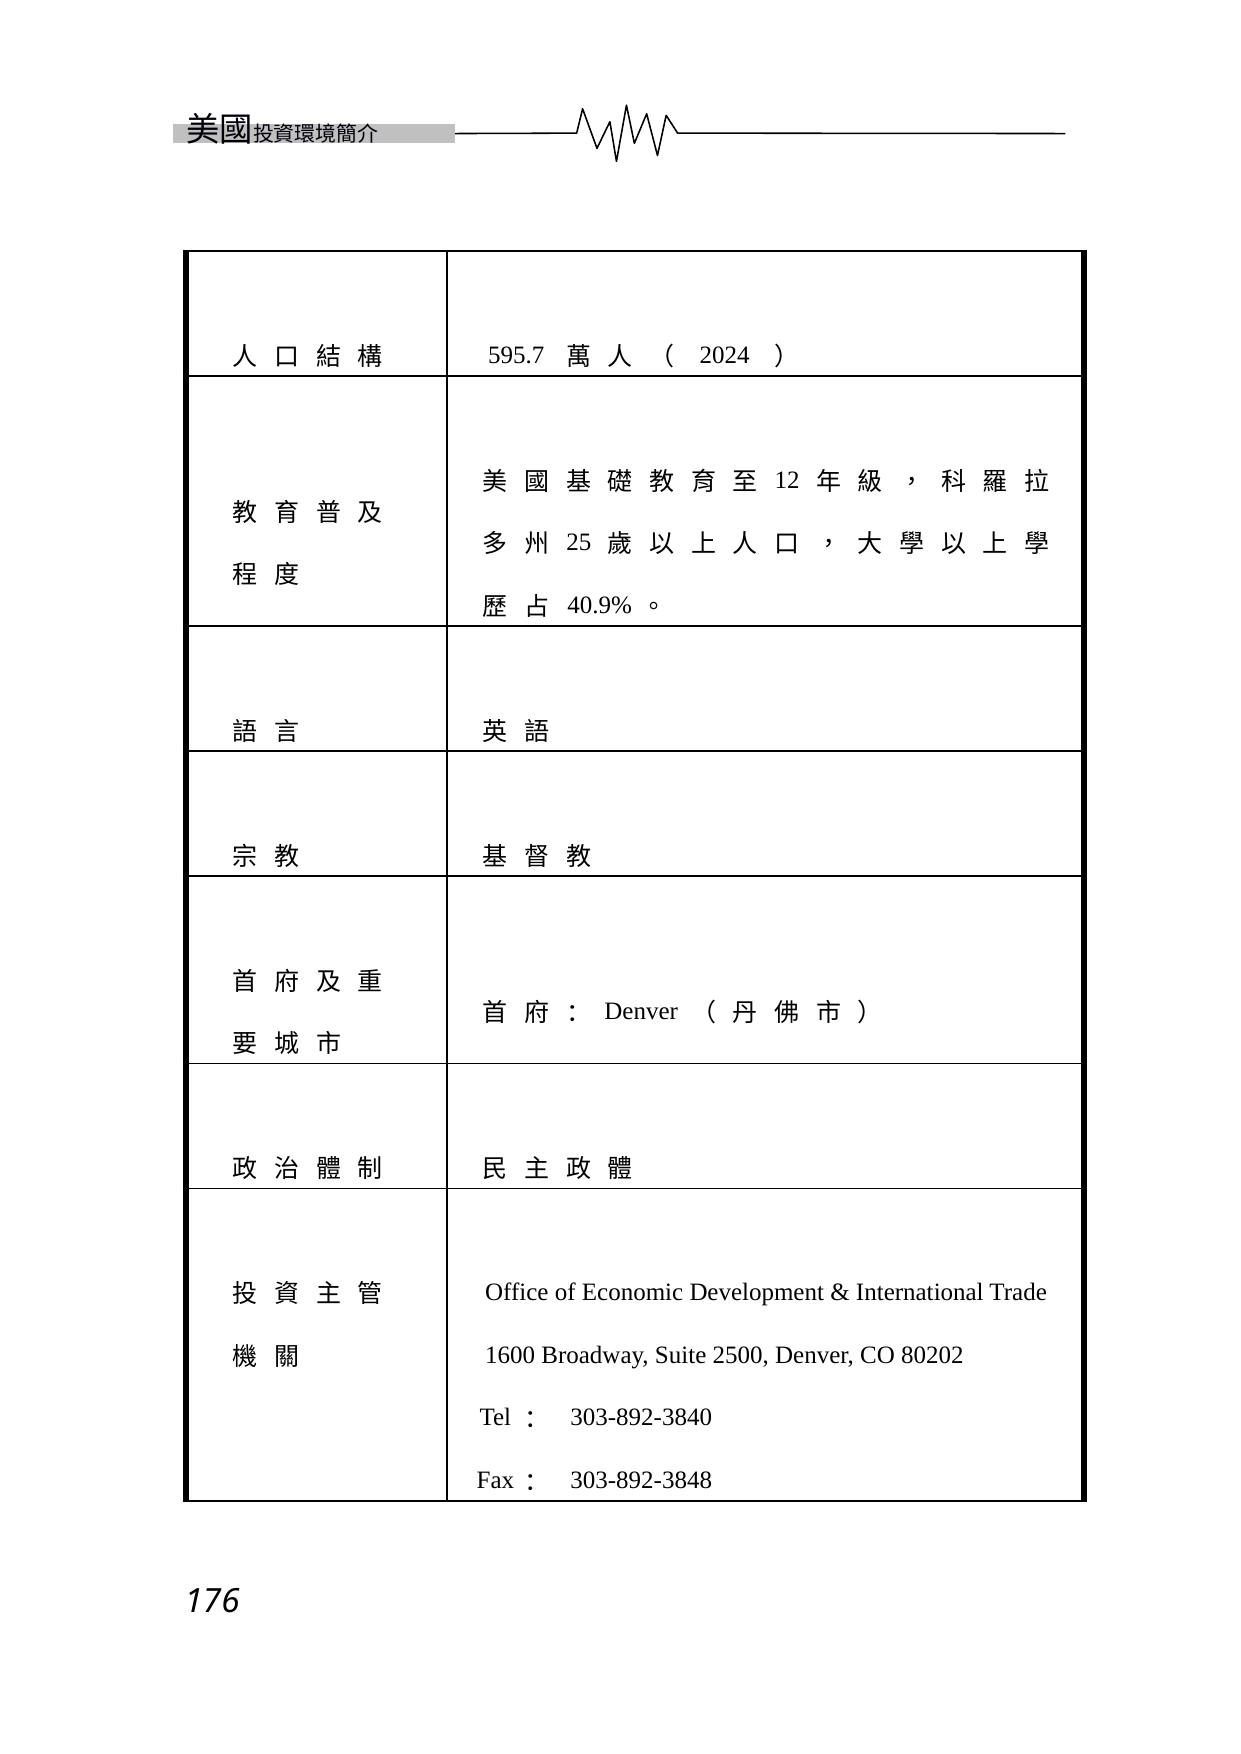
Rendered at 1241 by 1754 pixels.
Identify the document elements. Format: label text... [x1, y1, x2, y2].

table_cell 投資主管機關 [189, 1189, 446, 1500]
table_cell 人口結構 [189, 252, 446, 375]
table_cell Office of Economic Development & International Trade 1600 Broadway, Suite 2500, Denver, CO 80202 Tel：303-892-3840 Fax：303-892-3848 [448, 1189, 1081, 1500]
table_cell 語言 [189, 627, 446, 750]
table_cell 基督教 [448, 752, 1081, 875]
table_cell 首府及重要城市 [189, 877, 446, 1063]
table_cell 英語 [448, 627, 1081, 750]
table_cell 595.7萬人（2024） [448, 252, 1081, 375]
table_cell 民主政體 [448, 1064, 1081, 1188]
table_cell 教育普及程度 [189, 377, 446, 625]
table_cell 首府：Denver（丹佛市） [448, 877, 1081, 1063]
table_cell 宗教 [189, 752, 446, 875]
table_cell 美國基礎教育至12年級，科羅拉多州25歲以上人口，大學以上學歷占40.9%。 [448, 377, 1081, 625]
table_cell 政治體制 [189, 1064, 446, 1188]
